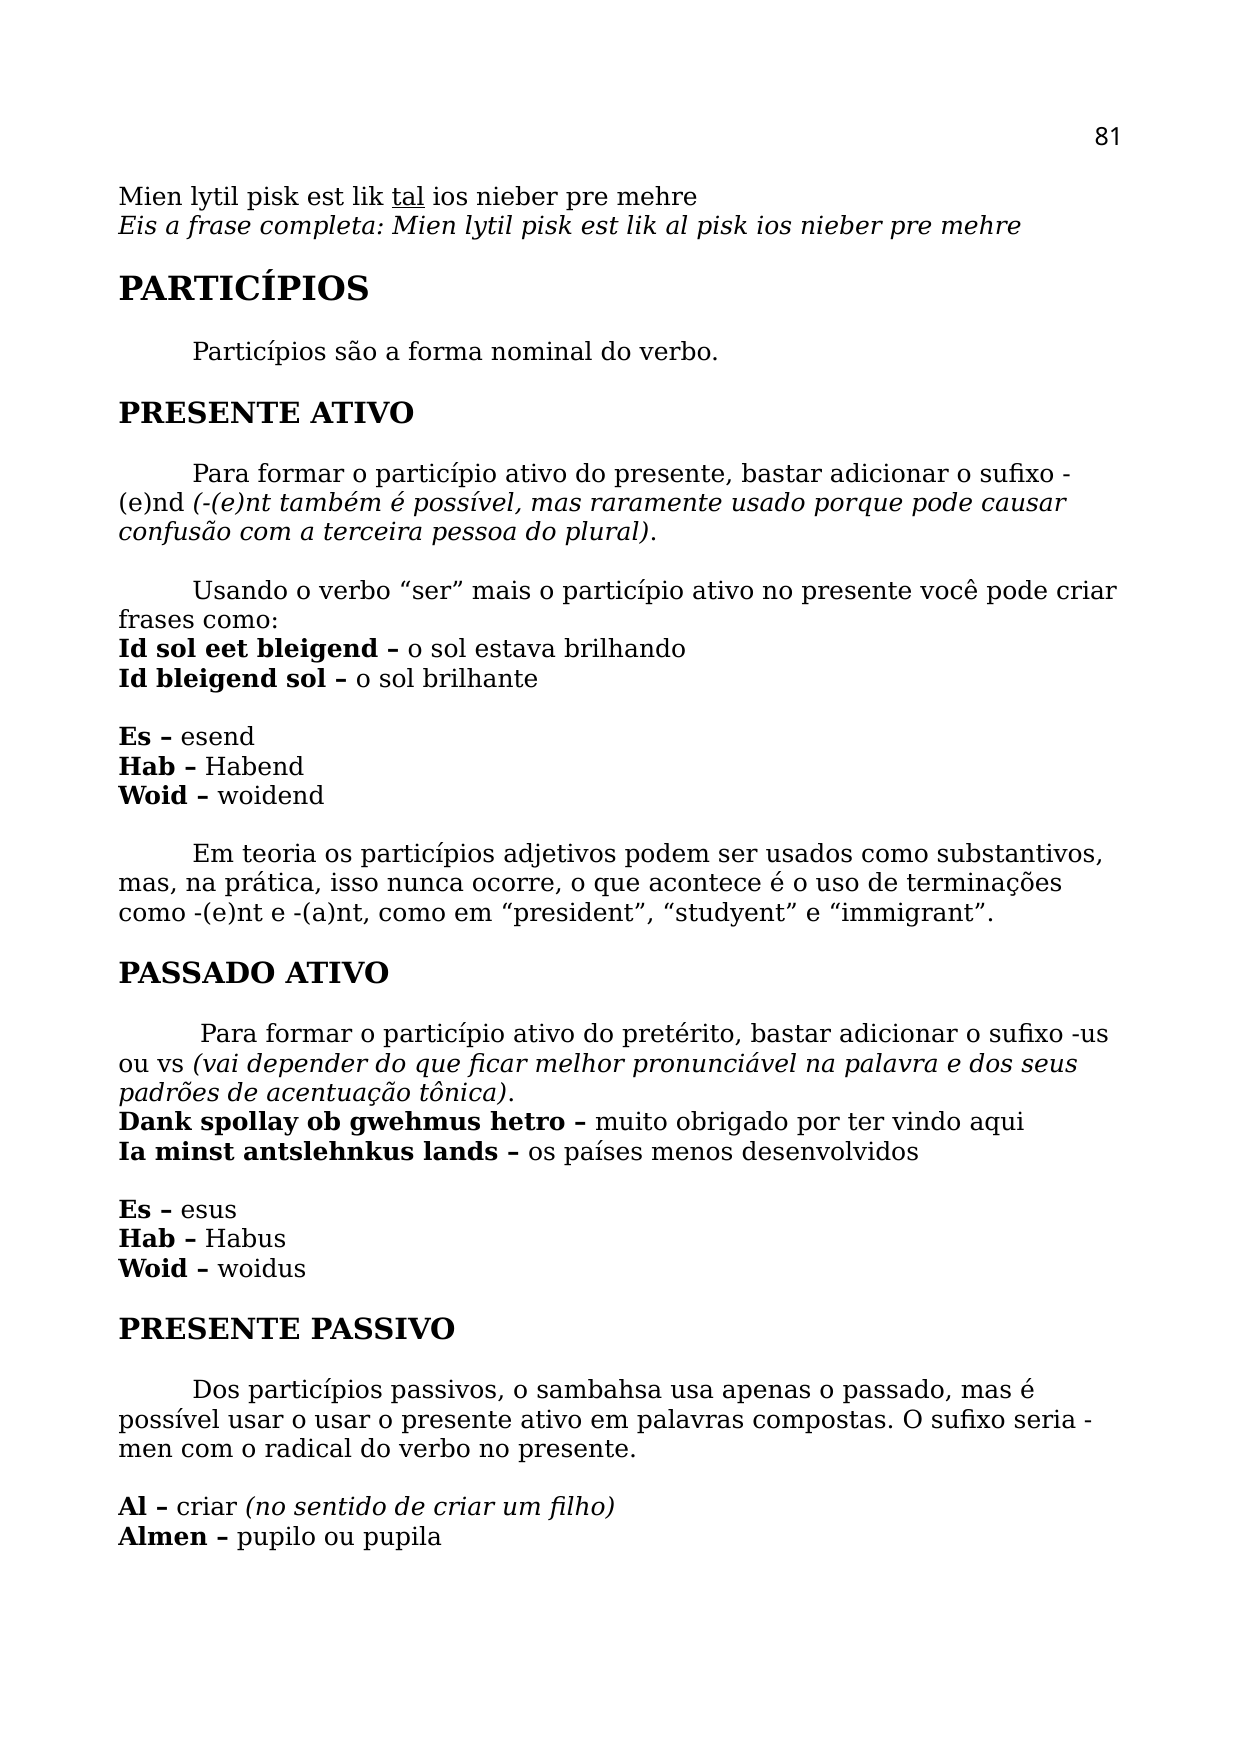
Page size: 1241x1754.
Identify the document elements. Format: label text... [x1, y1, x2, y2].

text Es – esend [118, 722, 1123, 752]
text Para formar o particípio ativo do presente, bastar adicionar o sufixo -(e)nd (-(e)nt também é possível, mas raramente usado porque pode causar confusão com a terceira pessoa do plural). [118, 459, 1123, 547]
text Almen – pupilo ou pupila [118, 1522, 1123, 1551]
text Ia minst antslehnkus lands – os países menos desenvolvidos [118, 1136, 1123, 1166]
subtitle PRESENTE PASSIVO [118, 1312, 1123, 1347]
text Id sol eet bleigend – o sol estava brilhando [118, 634, 1123, 664]
text Eis a frase completa: Mien lytil pisk est lik al pisk ios nieber pre mehre [118, 211, 1123, 240]
subtitle PASSADO ATIVO [118, 956, 1123, 990]
text Al – criar (no sentido de criar um filho) [118, 1492, 1123, 1522]
text Usando o verbo “ser” mais o particípio ativo no presente você pode criar frases como: [118, 576, 1123, 634]
text Woid – woidend [118, 781, 1123, 810]
subtitle PARTICÍPIOS [118, 269, 1123, 308]
text Em teoria os particípios adjetivos podem ser usados como substantivos, mas, na prática, isso nunca ocorre, o que acontece é o uso de terminações como -(e)nt e -(a)nt, como em “president”, “studyent” e “immigrant”. [118, 839, 1123, 927]
text Es – esus [118, 1195, 1123, 1224]
text Para formar o particípio ativo do pretérito, bastar adicionar o sufixo -us ou vs (vai depender do que ficar melhor pronunciável na palavra e dos seus padrões de acentuação tônica). [118, 1019, 1123, 1107]
subtitle PRESENTE ATIVO [118, 396, 1123, 430]
text Hab – Habus [118, 1224, 1123, 1254]
text Dank spollay ob gwehmus hetro – muito obrigado por ter vindo aqui [118, 1107, 1123, 1136]
text Dos particípios passivos, o sambahsa usa apenas o passado, mas é possível usar o usar o presente ativo em palavras compostas. O sufixo seria -men com o radical do verbo no presente. [118, 1376, 1123, 1463]
text Id bleigend sol – o sol brilhante [118, 664, 1123, 693]
text Mien lytil pisk est lik tal ios nieber pre mehre [118, 182, 1123, 211]
text Particípios são a forma nominal do verbo. [118, 337, 1123, 367]
text Hab – Habend [118, 752, 1123, 781]
text Woid – woidus [118, 1254, 1123, 1283]
